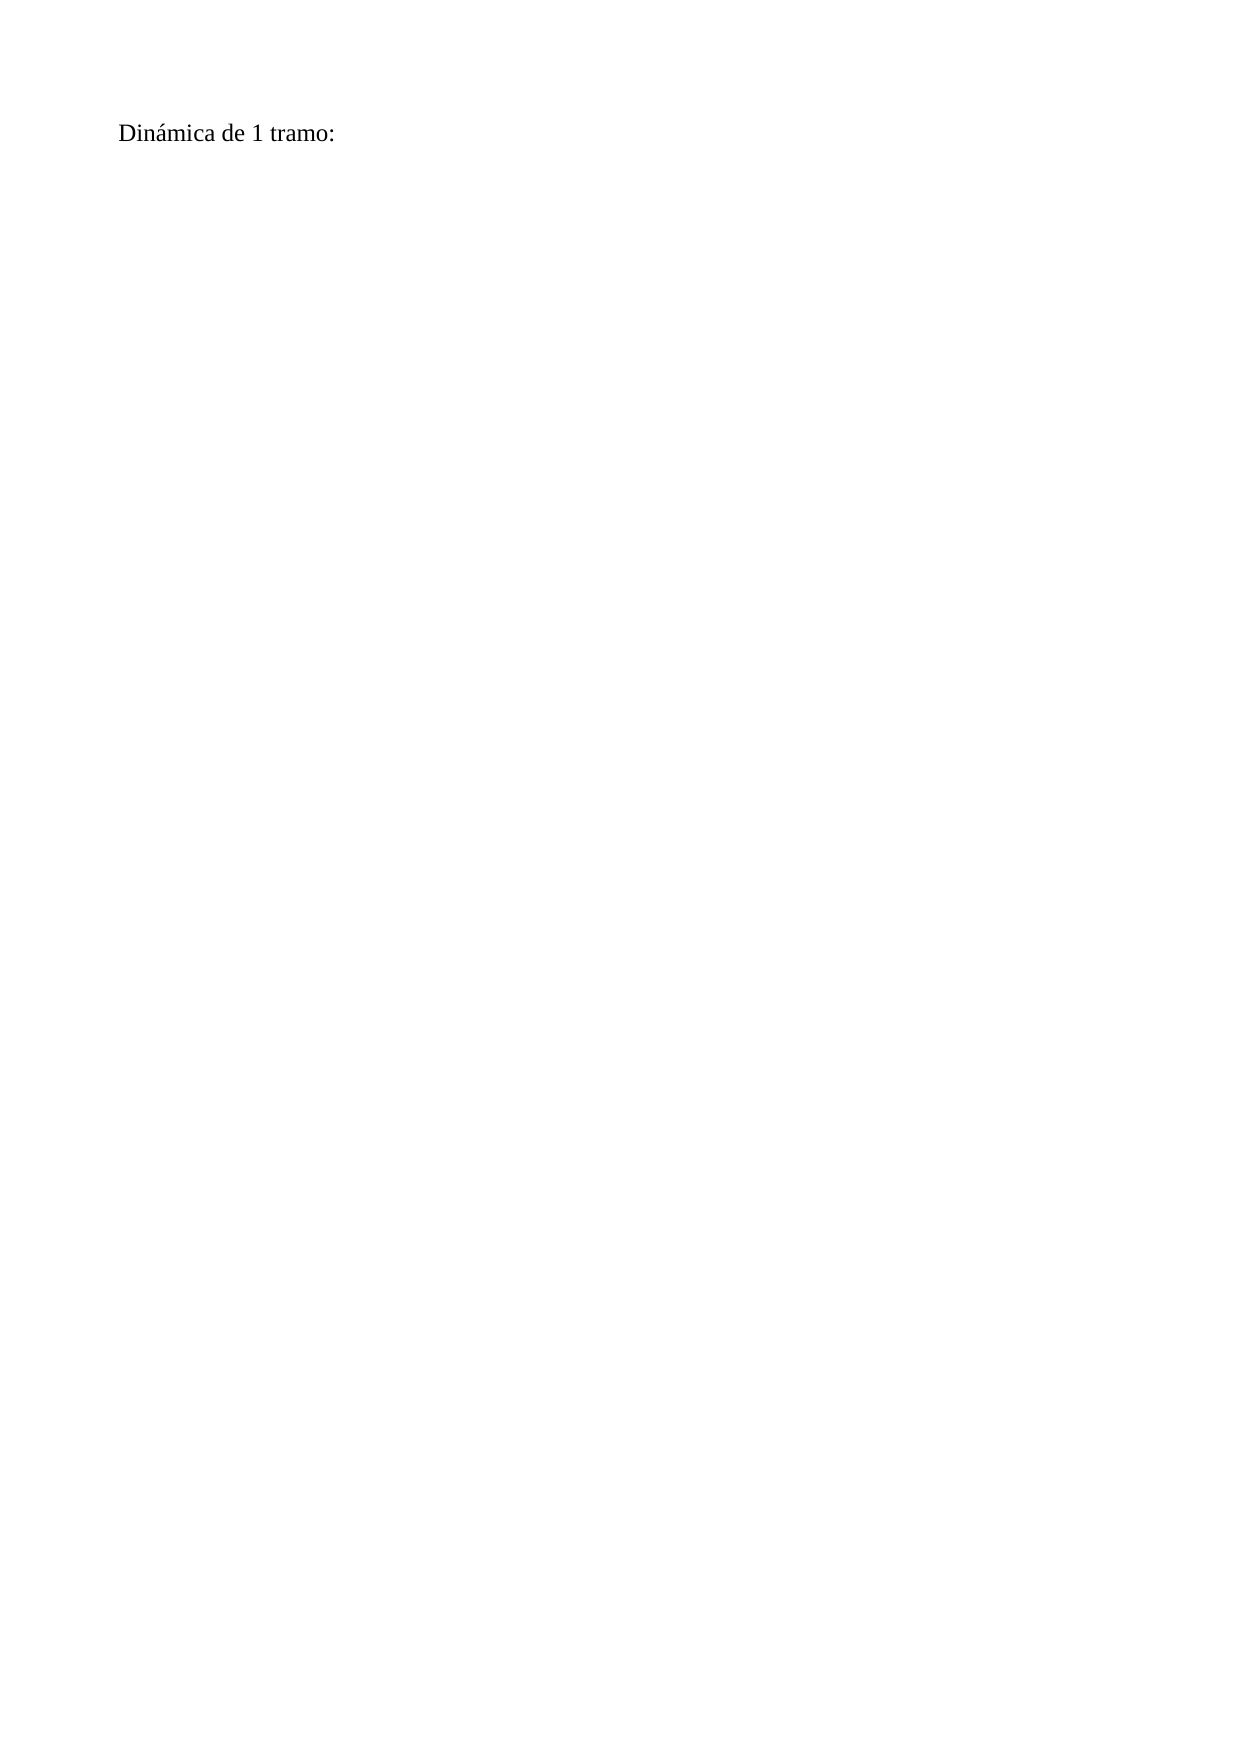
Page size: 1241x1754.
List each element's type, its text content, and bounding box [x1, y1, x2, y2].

text Dinámica de 1 tramo: [118, 118, 1122, 147]
